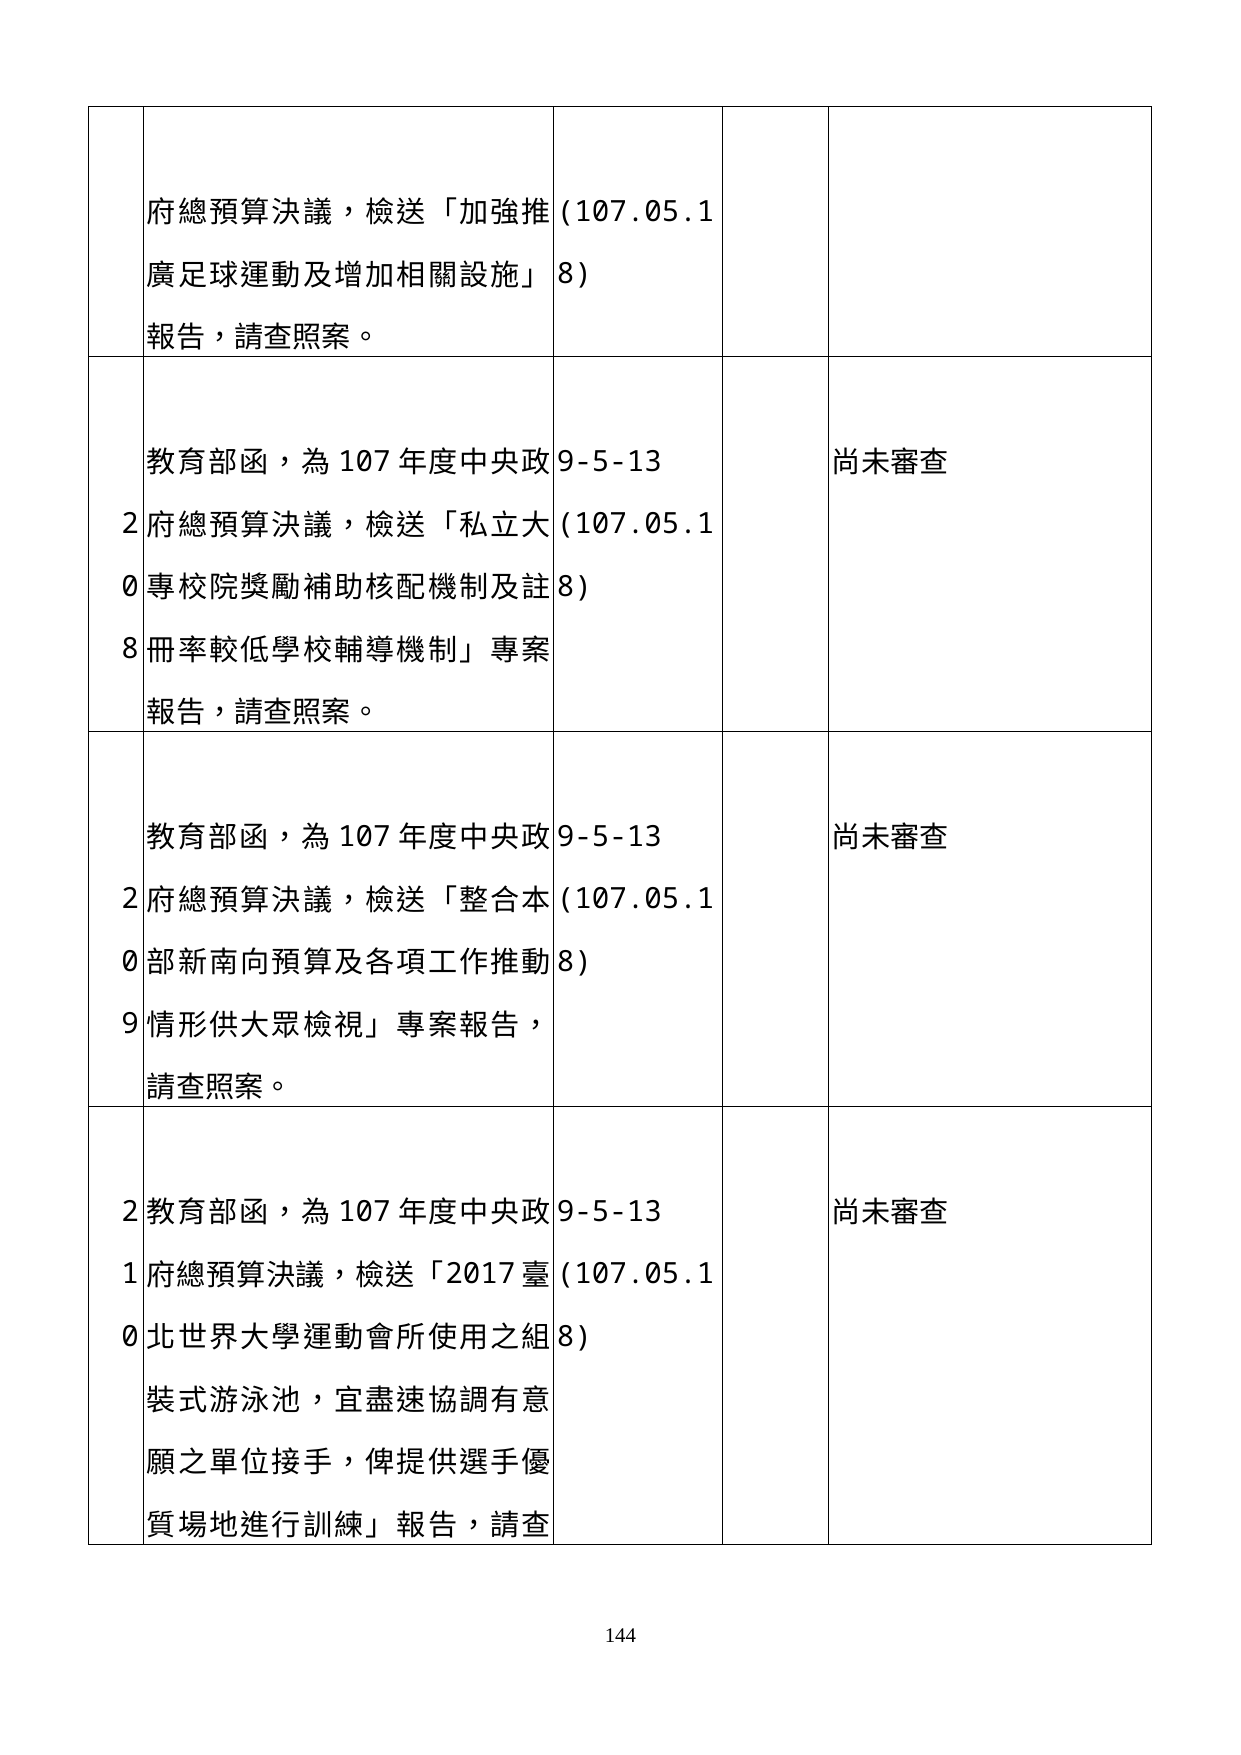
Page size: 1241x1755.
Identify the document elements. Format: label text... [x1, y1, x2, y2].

table_cell [723, 732, 828, 1106]
table_cell 尚未審查 [829, 1107, 1151, 1543]
table_cell [723, 1107, 828, 1543]
table_cell (107.05.18) [554, 107, 722, 356]
table_cell [723, 357, 828, 731]
table_cell 9-5-13 (107.05.18) [554, 732, 722, 1106]
table_cell 尚未審查 [829, 357, 1151, 731]
table_cell 教育部函，為107年度中央政府總預算決議，檢送「2017臺北世界大學運動會所使用之組裝式游泳池，宜盡速協調有意願之單位接手，俾提供選手優質場地進行訓練」報告，請查 [144, 1107, 553, 1543]
table_cell 9-5-13 (107.05.18) [554, 357, 722, 731]
table_cell [829, 107, 1151, 356]
table_cell 尚未審查 [829, 732, 1151, 1106]
table_cell [89, 357, 143, 731]
table_cell 府總預算決議，檢送「加強推廣足球運動及增加相關設施」報告，請查照案。 [144, 107, 553, 356]
table_cell 教育部函，為107年度中央政府總預算決議，檢送「整合本部新南向預算及各項工作推動情形供大眾檢視」專案報告，請查照案。 [144, 732, 553, 1106]
table_cell 9-5-13 (107.05.18) [554, 1107, 722, 1543]
table_cell 教育部函，為107年度中央政府總預算決議，檢送「私立大專校院獎勵補助核配機制及註冊率較低學校輔導機制」專案報告，請查照案。 [144, 357, 553, 731]
table_cell [723, 107, 828, 356]
table_cell [89, 107, 143, 356]
table_cell [89, 732, 143, 1106]
table_cell [89, 1107, 143, 1543]
